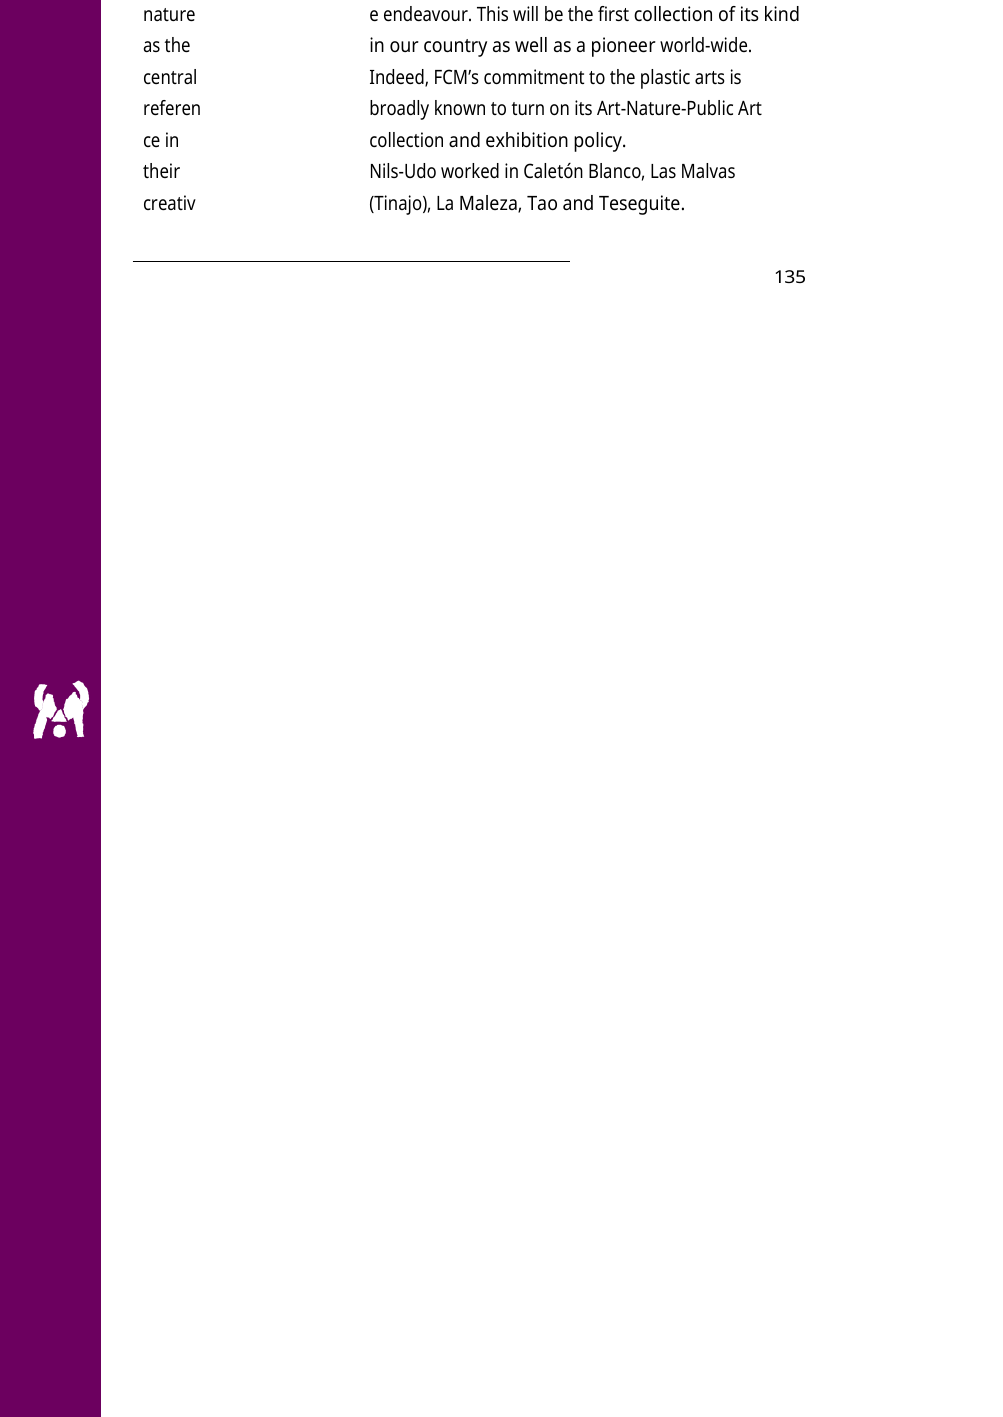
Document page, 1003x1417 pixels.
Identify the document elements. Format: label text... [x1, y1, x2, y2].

text e endeavour. This will be the first collection of its kind in our country as well as a pioneer world-wide. Indeed, FCM’s commitment to the plastic arts is broadly known to turn on its Art-Nature-Public Art collection and exhibition policy. [369, 0, 805, 153]
text 135 [133, 264, 806, 288]
text Nils-Udo worked in Caletón Blanco, Las Malvas (Tinajo), La Maleza, Tao and Teseguite. [369, 158, 791, 216]
text nature as the central reference in their creativ [143, 0, 202, 216]
